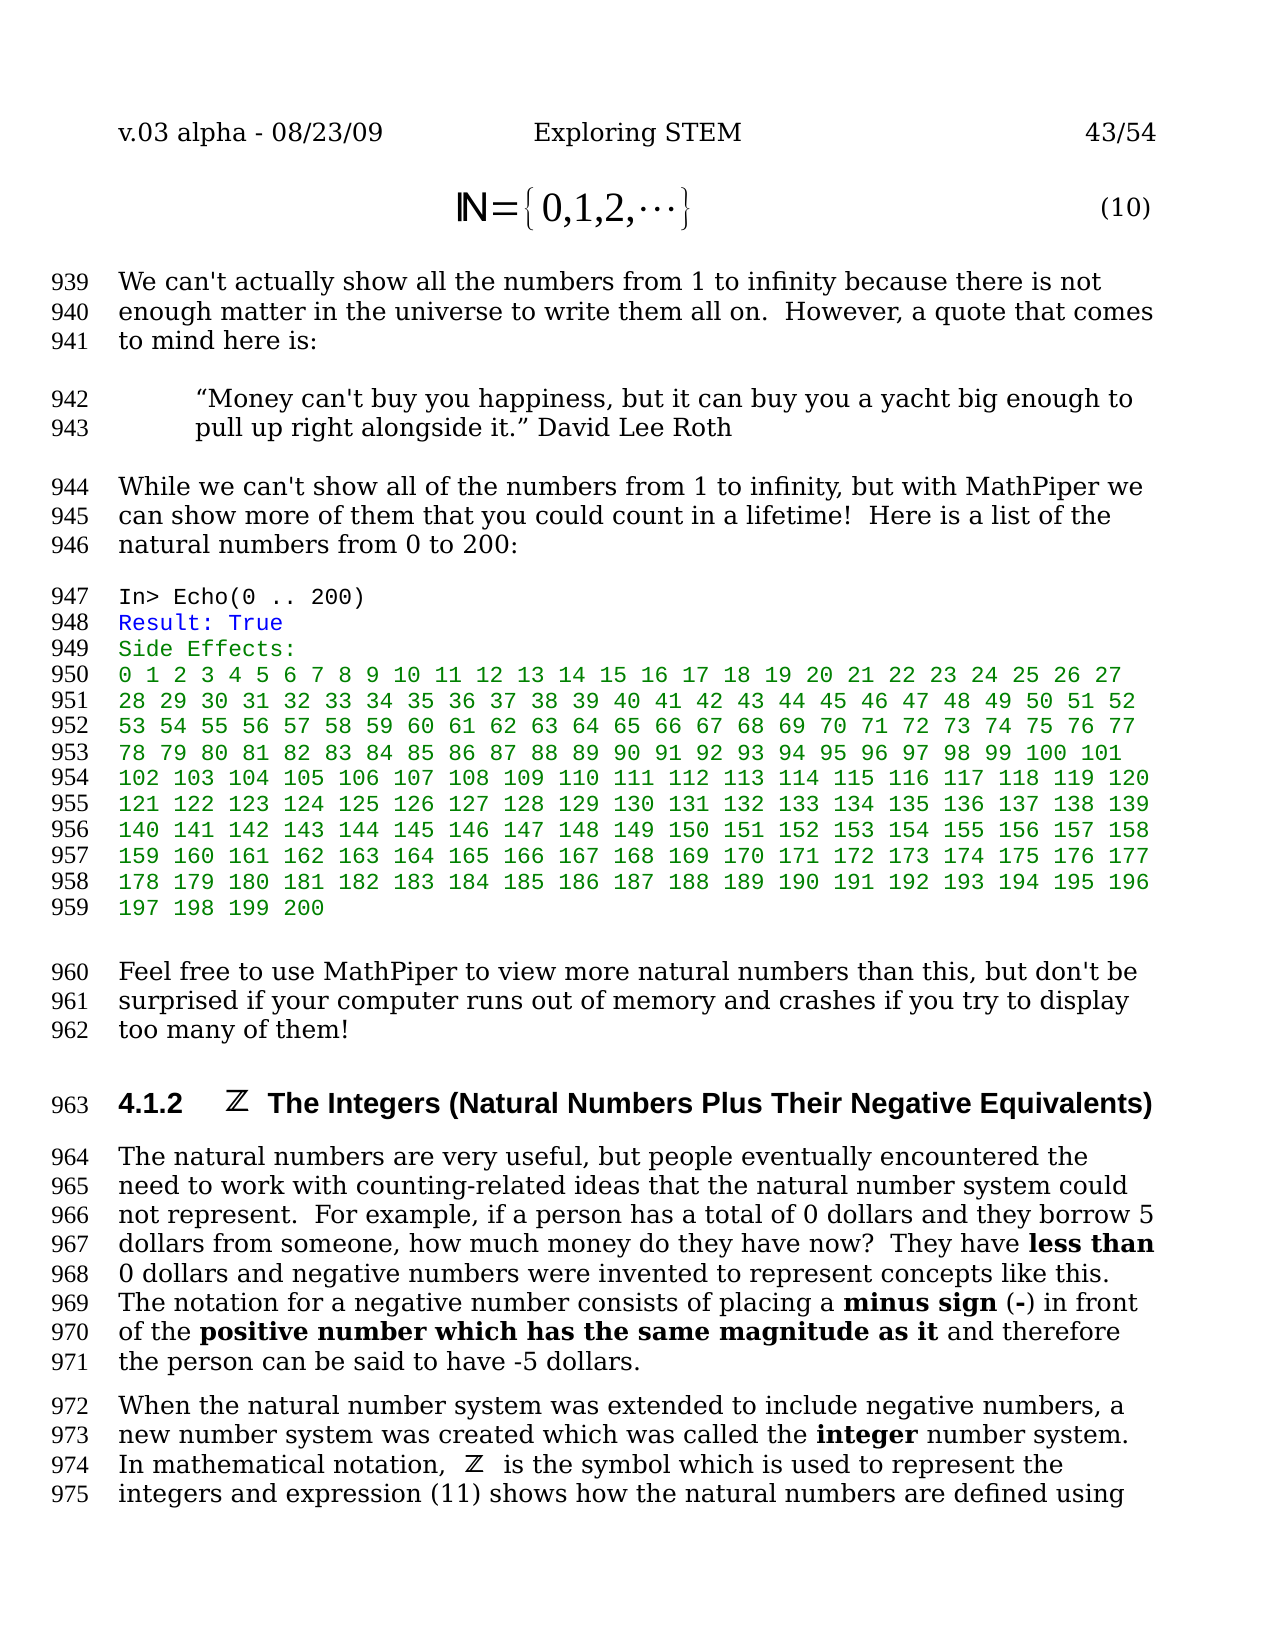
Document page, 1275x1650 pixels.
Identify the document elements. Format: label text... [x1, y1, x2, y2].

text The natural numbers are very useful, but people eventually encountered the need to work with counting-related ideas that the natural number system could not represent. For example, if a person has a total of 0 dollars and they borrow 5 dollars from someone, how much money do they have now? They have less than 0 dollars and negative numbers were invented to represent concepts like this. The notation for a negative number consists of placing a minus sign (-) in front of the positive number which has the same magnitude as it and therefore the person can be said to have -5 dollars. [118, 1142, 1157, 1376]
table_header [118, 177, 1041, 238]
subtitle The Integers (Natural Numbers Plus Their Negative Equivalents) [118, 1084, 1157, 1121]
table_header (10) [1041, 177, 1157, 238]
text We can't actually show all the numbers from 1 to infinity because there is not enough matter in the universe to write them all on. However, a quote that comes to mind here is: [118, 268, 1157, 355]
text Result: True [118, 611, 1157, 637]
text 0 1 2 3 4 5 6 7 8 9 10 11 12 13 14 15 16 17 18 19 20 21 22 23 24 25 26 27 28 29 30 31 32 33 34 35 36 37 38 39 40 41 42 43 44 45 46 47 48 49 50 51 52 53 54 55 56 57 58 59 60 61 62 63 64 65 66 67 68 69 70 71 72 73 74 75 76 77 78 79 80 81 82 83 84 85 86 87 88 89 90 91 92 93 94 95 96 97 98 99 100 101 102 103 104 105 106 107 108 109 110 111 112 113 114 115 116 117 118 119 120 121 122 123 124 125 126 127 128 129 130 131 132 133 134 135 136 137 138 139 140 141 142 143 144 145 146 147 148 149 150 151 152 153 154 155 156 157 158 159 160 161 162 163 164 165 166 167 168 169 170 171 172 173 174 175 176 177 178 179 180 181 182 183 184 185 186 187 188 189 190 191 192 193 194 195 196 197 198 199 200 [118, 663, 1157, 922]
text When the natural number system was extended to include negative numbers, a new number system was created which was called the integer number system. In mathematical notation,is the symbol which is used to represent the integers and expression (11) shows how the natural numbers are defined using [118, 1391, 1157, 1508]
text Side Effects: [118, 637, 1157, 663]
text “Money can't buy you happiness, but it can buy you a yacht big enough to pull up right alongside it.” David Lee Roth [195, 384, 1157, 443]
text In> Echo(0 .. 200) [118, 585, 1157, 611]
text While we can't show all of the numbers from 1 to infinity, but with MathPiper we can show more of them that you could count in a lifetime! Here is a list of the natural numbers from 0 to 200: [118, 472, 1157, 559]
text Feel free to use MathPiper to view more natural numbers than this, but don't be surprised if your computer runs out of memory and crashes if you try to display too many of them! [118, 957, 1157, 1045]
